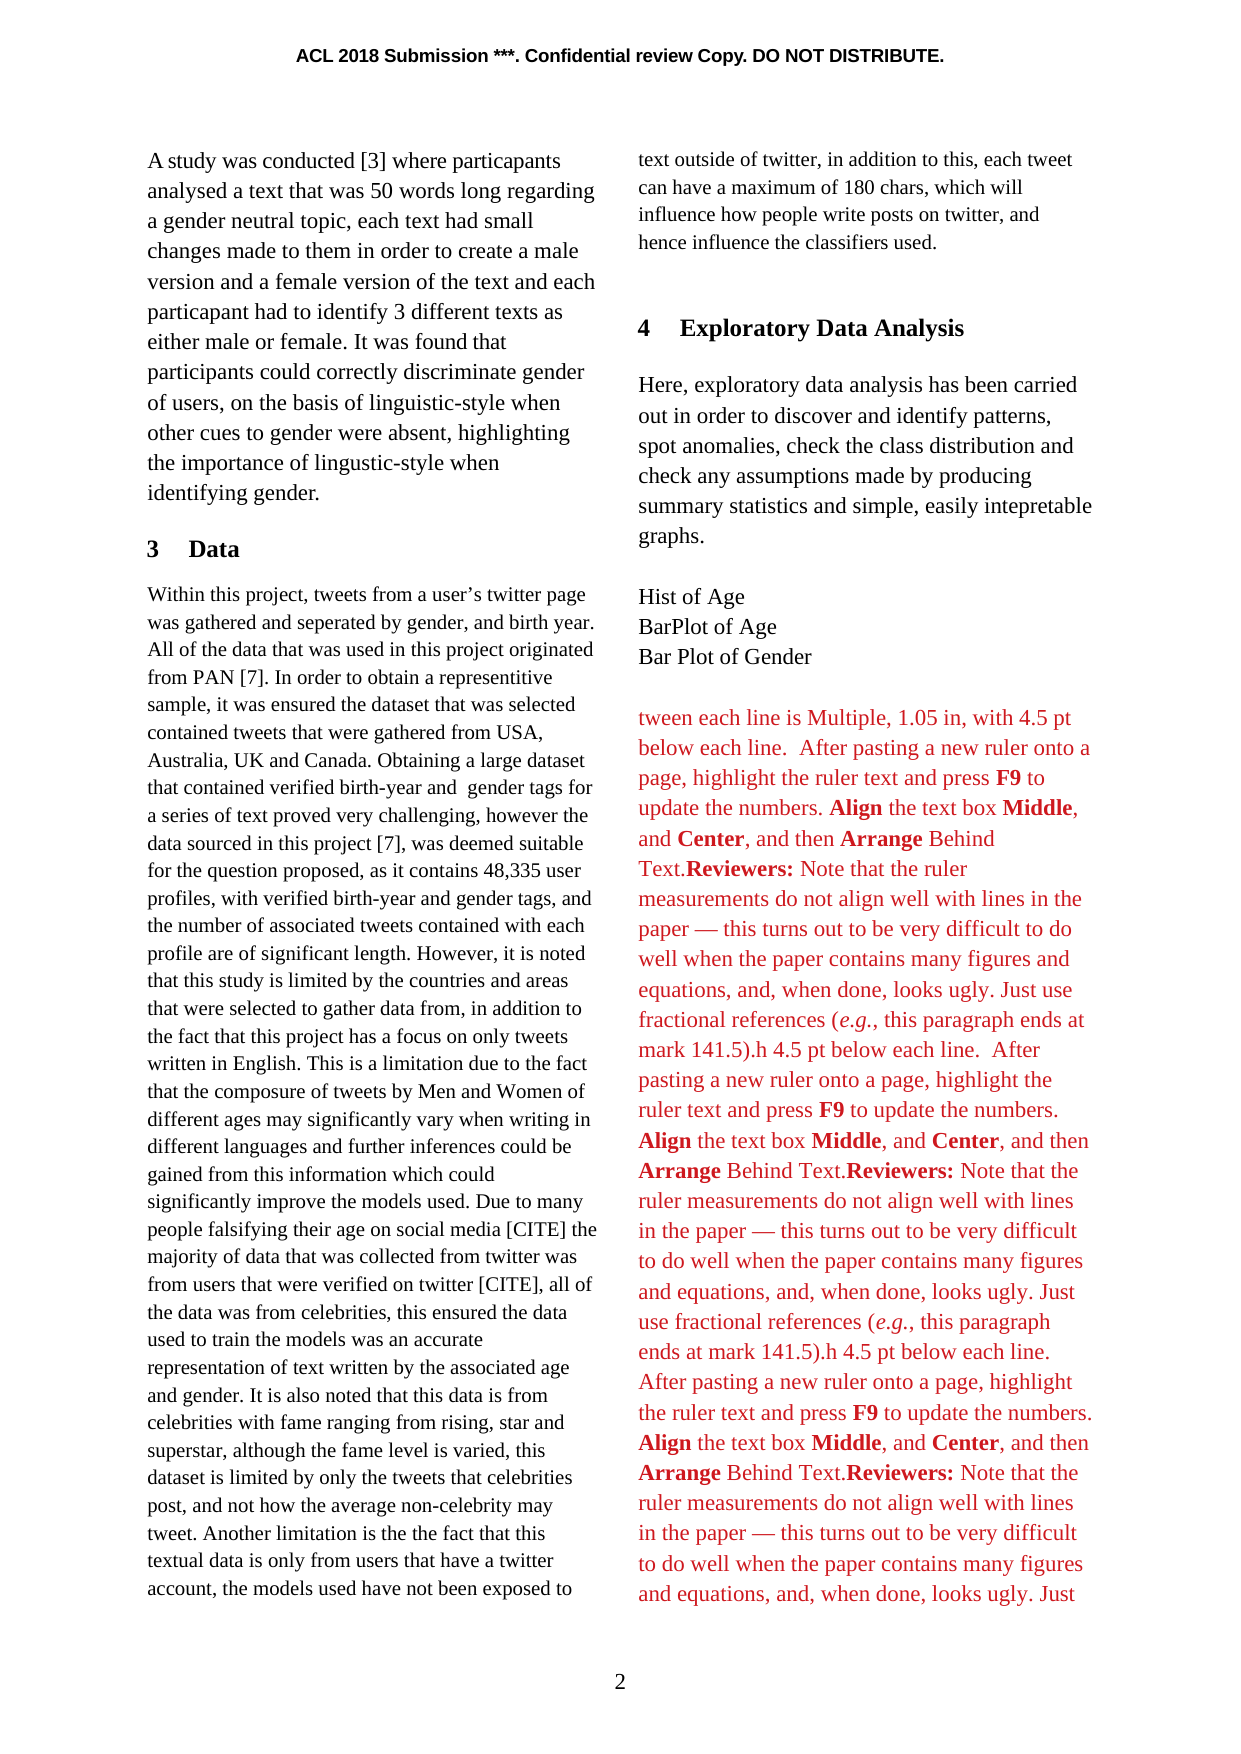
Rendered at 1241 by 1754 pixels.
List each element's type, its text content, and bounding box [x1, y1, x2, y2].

text tween each line is Multiple, 1.05 in, with 4.5 pt below each line. After pasting a new ruler onto a page, highlight the ruler text and press F9 to update the numbers. Align the text box Middle, and Center, and then Arrange Behind Text.Reviewers: Note that the ruler measurements do not align well with lines in the paper — this turns out to be very difficult to do well when the paper contains many figures and equations, and, when done, looks ugly. Just use fractional references (e.g., this paragraph ends at mark 141.5).h 4.5 pt below each line. After pasting a new ruler onto a page, highlight the ruler text and press F9 to update the numbers. Align the text box Middle, and Center, and then Arrange Behind Text.Reviewers: Note that the ruler measurements do not align well with lines in the paper — this turns out to be very difficult to do well when the paper contains many figures and equations, and, when done, looks ugly. Just use fractional references (e.g., this paragraph ends at mark 141.5).h 4.5 pt below each line. After pasting a new ruler onto a page, highlight the ruler text and press F9 to update the numbers. Align the text box Middle, and Center, and then Arrange Behind Text.Reviewers: Note that the ruler measurements do not align well with lines in the paper — this turns out to be very difficult to do well when the paper contains many figures and equations, and, when done, looks ugly. Just [638, 704, 1093, 1606]
text Here, exploratory data analysis has been carried out in order to discover and identify patterns, spot anomalies, check the class distribution and check any assumptions made by producing summary statistics and simple, easily intepretable graphs. [638, 372, 1093, 549]
text Hist of Age [638, 583, 1093, 609]
text A study was conducted [3] where particapants analysed a text that was 50 words long regarding a gender neutral topic, each text had small changes made to them in order to create a male version and a female version of the text and each particapant had to identify 3 different texts as either male or female. It was found that participants could correctly discriminate gender of users, on the basis of linguistic-style when other cues to gender were absent, highlighting the importance of lingustic-style when identifying gender. [147, 147, 602, 506]
text Within this project, tweets from a user’s twitter page was gathered and seperated by gender, and birth year. All of the data that was used in this project originated from PAN [7]. In order to obtain a representitive sample, it was ensured the dataset that was selected contained tweets that were gathered from USA, Australia, UK and Canada. Obtaining a large dataset that contained verified birth-year and gender tags for a series of text proved very challenging, however the data sourced in this project [7], was deemed suitable for the question proposed, as it contains 48,335 user profiles, with verified birth-year and gender tags, and the number of associated tweets contained with each profile are of significant length. However, it is noted that this study is limited by the countries and areas that were selected to gather data from, in addition to the fact that this project has a focus on only tweets written in English. This is a limitation due to the fact that the composure of tweets by Men and Women of different ages may significantly vary when writing in different languages and further inferences could be gained from this information which could significantly improve the models used. Due to many people falsifying their age on social media [CITE] the majority of data that was collected from twitter was from users that were verified on twitter [CITE], all of the data was from celebrities, this ensured the data used to train the models was an accurate representation of text written by the associated age and gender. It is also noted that this data is from celebrities with fame ranging from rising, star and superstar, although the fame level is varied, this dataset is limited by only the tweets that celebrities post, and not how the average non-celebrity may tweet. Another limitation is the the fact that this textual data is only from users that have a twitter account, the models used have not been exposed to [147, 582, 602, 1600]
list Exploratory Data Analysis [637, 313, 1093, 341]
text Bar Plot of Gender [638, 643, 1093, 670]
list Data [146, 534, 602, 563]
text BarPlot of Age [638, 613, 1093, 639]
text text outside of twitter, in addition to this, each tweet can have a maximum of 180 chars, which will influence how people write posts on twitter, and hence influence the classifiers used. [638, 147, 1093, 254]
